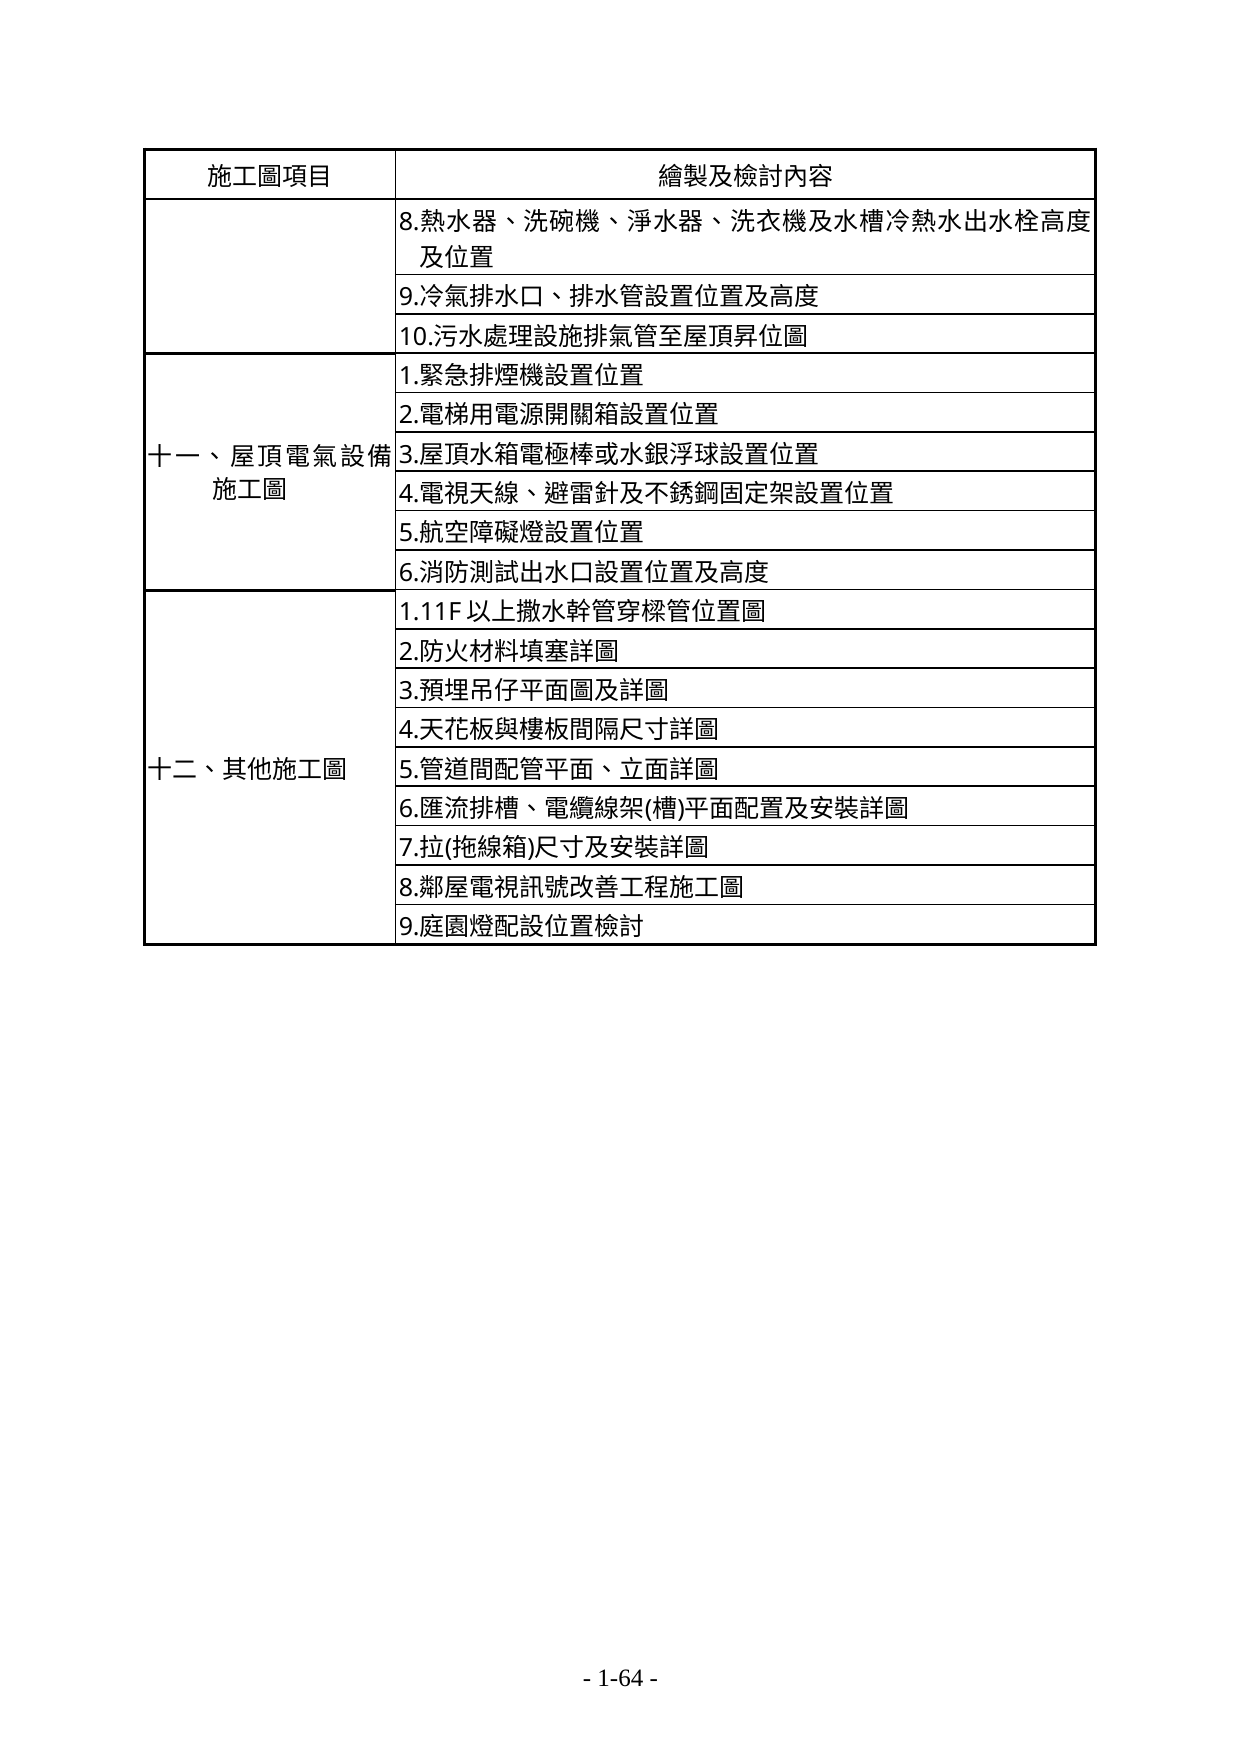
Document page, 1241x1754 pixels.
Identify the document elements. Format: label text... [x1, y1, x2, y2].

table_cell 十一、屋頂電氣設備施工圖 [146, 355, 395, 588]
table_cell 2.電梯用電源開關箱設置位置 [396, 393, 1094, 431]
table_cell 3.屋頂水箱電極棒或水銀浮球設置位置 [396, 433, 1094, 470]
table_cell 十二、其他施工圖 [146, 592, 395, 943]
table_cell 1.緊急排煙機設置位置 [396, 354, 1094, 392]
table_cell 2.防火材料填塞詳圖 [396, 630, 1094, 667]
table_cell 9.冷氣排水口、排水管設置位置及高度 [396, 275, 1094, 313]
table_cell 7.拉(拖線箱)尺寸及安裝詳圖 [396, 826, 1094, 864]
table_header 施工圖項目 [146, 151, 395, 198]
table_cell 6.匯流排槽、電纜線架(槽)平面配置及安裝詳圖 [396, 787, 1094, 825]
table_cell 6.消防測試出水口設置位置及高度 [396, 551, 1094, 588]
table_cell 8.熱水器、洗碗機、淨水器、洗衣機及水槽冷熱水出水栓高度及位置 [396, 200, 1094, 273]
table_cell 9.庭園燈配設位置檢討 [396, 905, 1094, 943]
table_cell 5.航空障礙燈設置位置 [396, 511, 1094, 549]
table_cell 8.鄰屋電視訊號改善工程施工圖 [396, 866, 1094, 903]
table_cell 4.電視天線、避雷針及不銹鋼固定架設置位置 [396, 472, 1094, 510]
table_cell 4.天花板與樓板間隔尺寸詳圖 [396, 708, 1094, 746]
table_cell 10.污水處理設施排氣管至屋頂昇位圖 [396, 315, 1094, 352]
table_cell 5.管道間配管平面、立面詳圖 [396, 748, 1094, 785]
table_cell 1.11F以上撒水幹管穿樑管位置圖 [396, 590, 1094, 628]
table_cell 3.預埋吊仔平面圖及詳圖 [396, 669, 1094, 707]
table_cell [146, 200, 395, 352]
table_header 繪製及檢討內容 [396, 151, 1094, 198]
